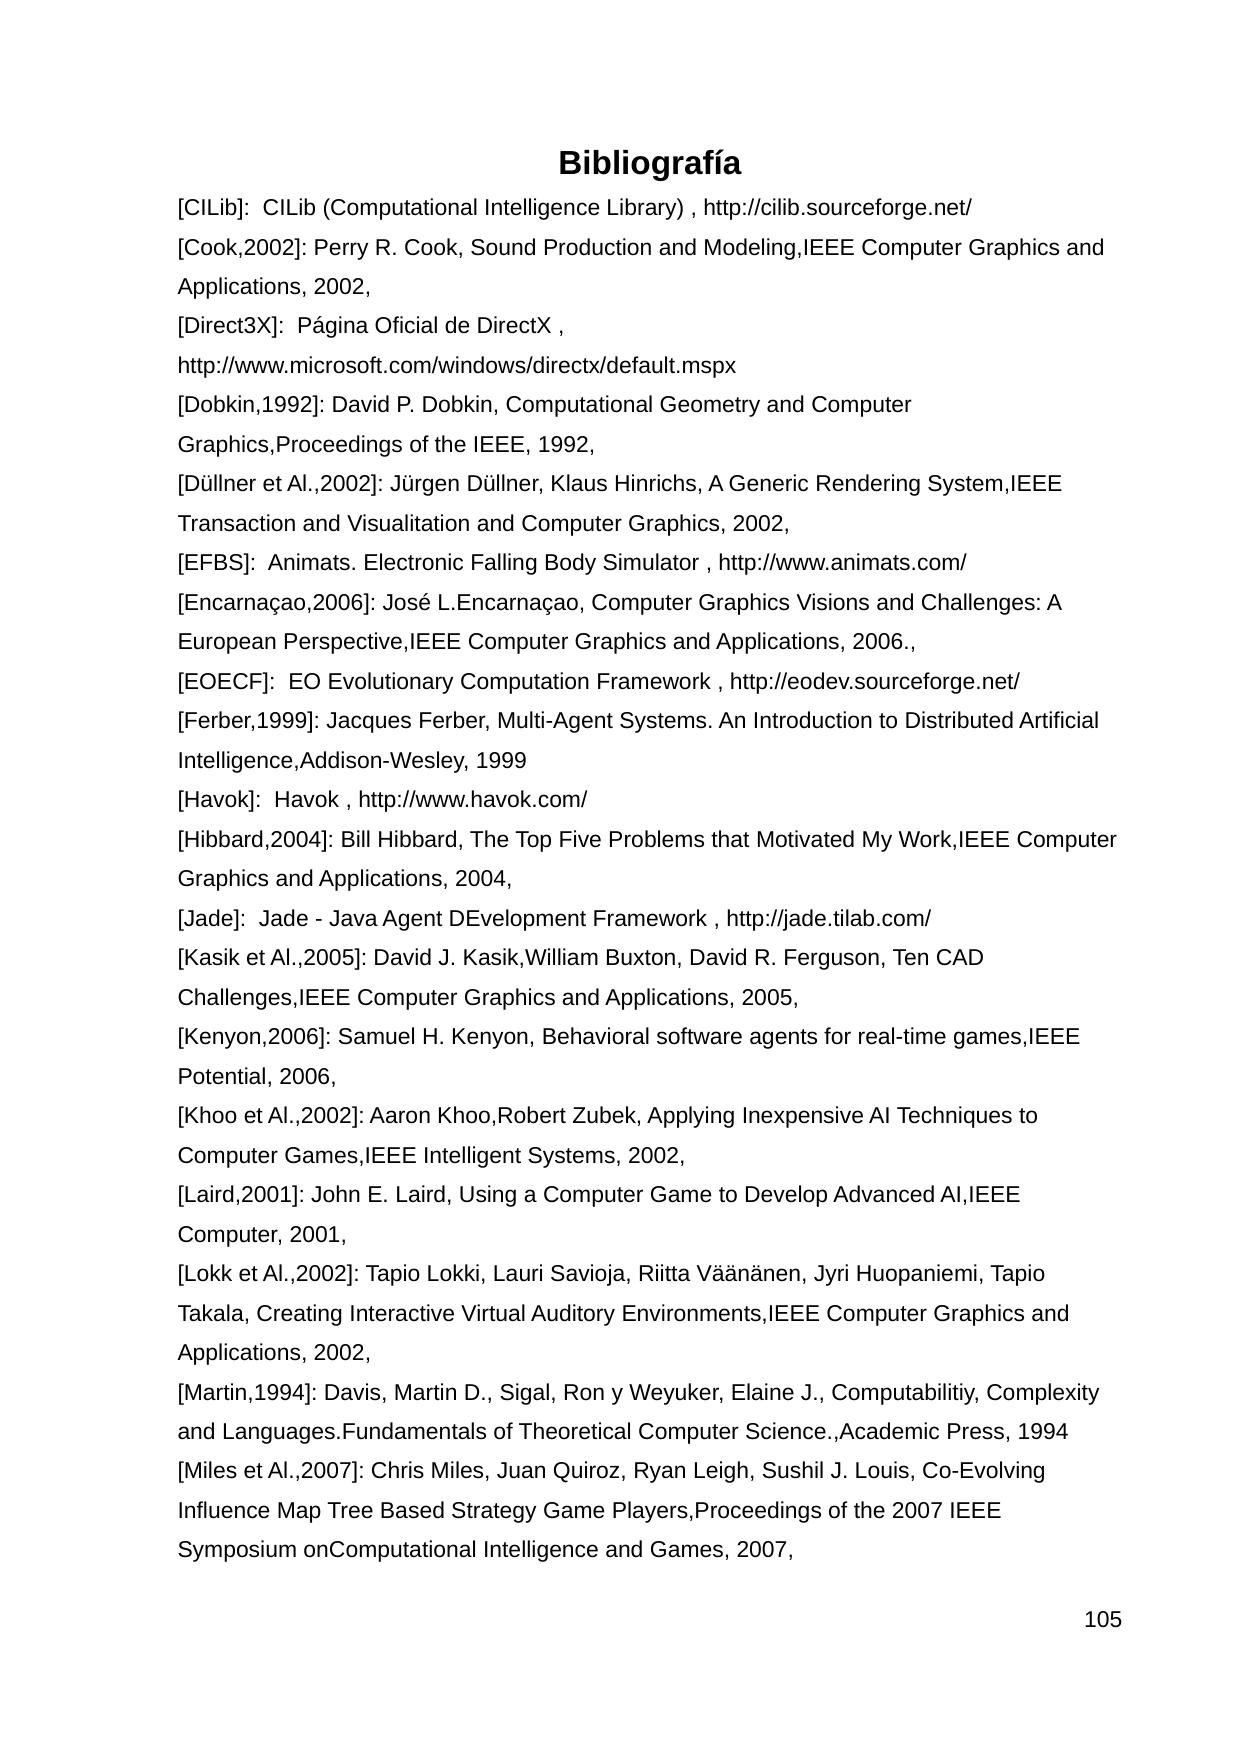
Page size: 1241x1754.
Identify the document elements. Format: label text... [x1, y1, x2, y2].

text [Direct3X]: Página Oficial de DirectX , http://www.microsoft.com/windows/directx/default.mspx [177, 312, 1122, 378]
text [Kasik et Al.,2005]: David J. Kasik,William Buxton, David R. Ferguson, Ten CAD Challenges,IEEE Computer Graphics and Applications, 2005, [177, 944, 1122, 1010]
text [Laird,2001]: John E. Laird, Using a Computer Game to Develop Advanced AI,IEEE Computer, 2001, [177, 1181, 1122, 1247]
text [Encarnaçao,2006]: José L.Encarnaçao, Computer Graphics Visions and Challenges: A European Perspective,IEEE Computer Graphics and Applications, 2006., [177, 589, 1122, 655]
text [Jade]: Jade - Java Agent DEvelopment Framework , http://jade.tilab.com/ [177, 905, 1122, 931]
text [Hibbard,2004]: Bill Hibbard, The Top Five Problems that Motivated My Work,IEEE Computer Graphics and Applications, 2004, [177, 826, 1122, 892]
text [EOECF]: EO Evolutionary Computation Framework , http://eodev.sourceforge.net/ [177, 668, 1122, 694]
text [Martin,1994]: Davis, Martin D., Sigal, Ron y Weyuker, Elaine J., Computabilitiy, Complexity and Languages.Fundamentals of Theoretical Computer Science.,Academic Press, 1994 [177, 1378, 1122, 1444]
text [Lokk et Al.,2002]: Tapio Lokki, Lauri Savioja, Riitta Väänänen, Jyri Huopaniemi, Tapio Takala, Creating Interactive Virtual Auditory Environments,IEEE Computer Graphics and Applications, 2002, [177, 1260, 1122, 1365]
text [EFBS]: Animats. Electronic Falling Body Simulator , http://www.animats.com/ [177, 549, 1122, 576]
text [Düllner et Al.,2002]: Jürgen Düllner, Klaus Hinrichs, A Generic Rendering System,IEEE Transaction and Visualitation and Computer Graphics, 2002, [177, 470, 1122, 536]
text [Kenyon,2006]: Samuel H. Kenyon, Behavioral software agents for real-time games,IEEE Potential, 2006, [177, 1023, 1122, 1089]
text [Khoo et Al.,2002]: Aaron Khoo,Robert Zubek, Applying Inexpensive AI Techniques to Computer Games,IEEE Intelligent Systems, 2002, [177, 1102, 1122, 1168]
text [Dobkin,1992]: David P. Dobkin, Computational Geometry and Computer Graphics,Proceedings of the IEEE, 1992, [177, 391, 1122, 457]
text [Havok]: Havok , http://www.havok.com/ [177, 786, 1122, 813]
text [Cook,2002]: Perry R. Cook, Sound Production and Modeling,IEEE Computer Graphics and Applications, 2002, [177, 233, 1122, 299]
text [CILib]: CILib (Computational Intelligence Library) , http://cilib.sourceforge.net/ [177, 194, 1122, 220]
text [Miles et Al.,2007]: Chris Miles, Juan Quiroz, Ryan Leigh, Sushil J. Louis, Co-Evolving Influence Map Tree Based Strategy Game Players,Proceedings of the 2007 IEEE Symposium onComputational Intelligence and Games, 2007, [177, 1457, 1122, 1563]
text [Ferber,1999]: Jacques Ferber, Multi-Agent Systems. An Introduction to Distributed Artificial Intelligence,Addison-Wesley, 1999 [177, 707, 1122, 773]
subtitle Bibliografía [177, 143, 1122, 182]
